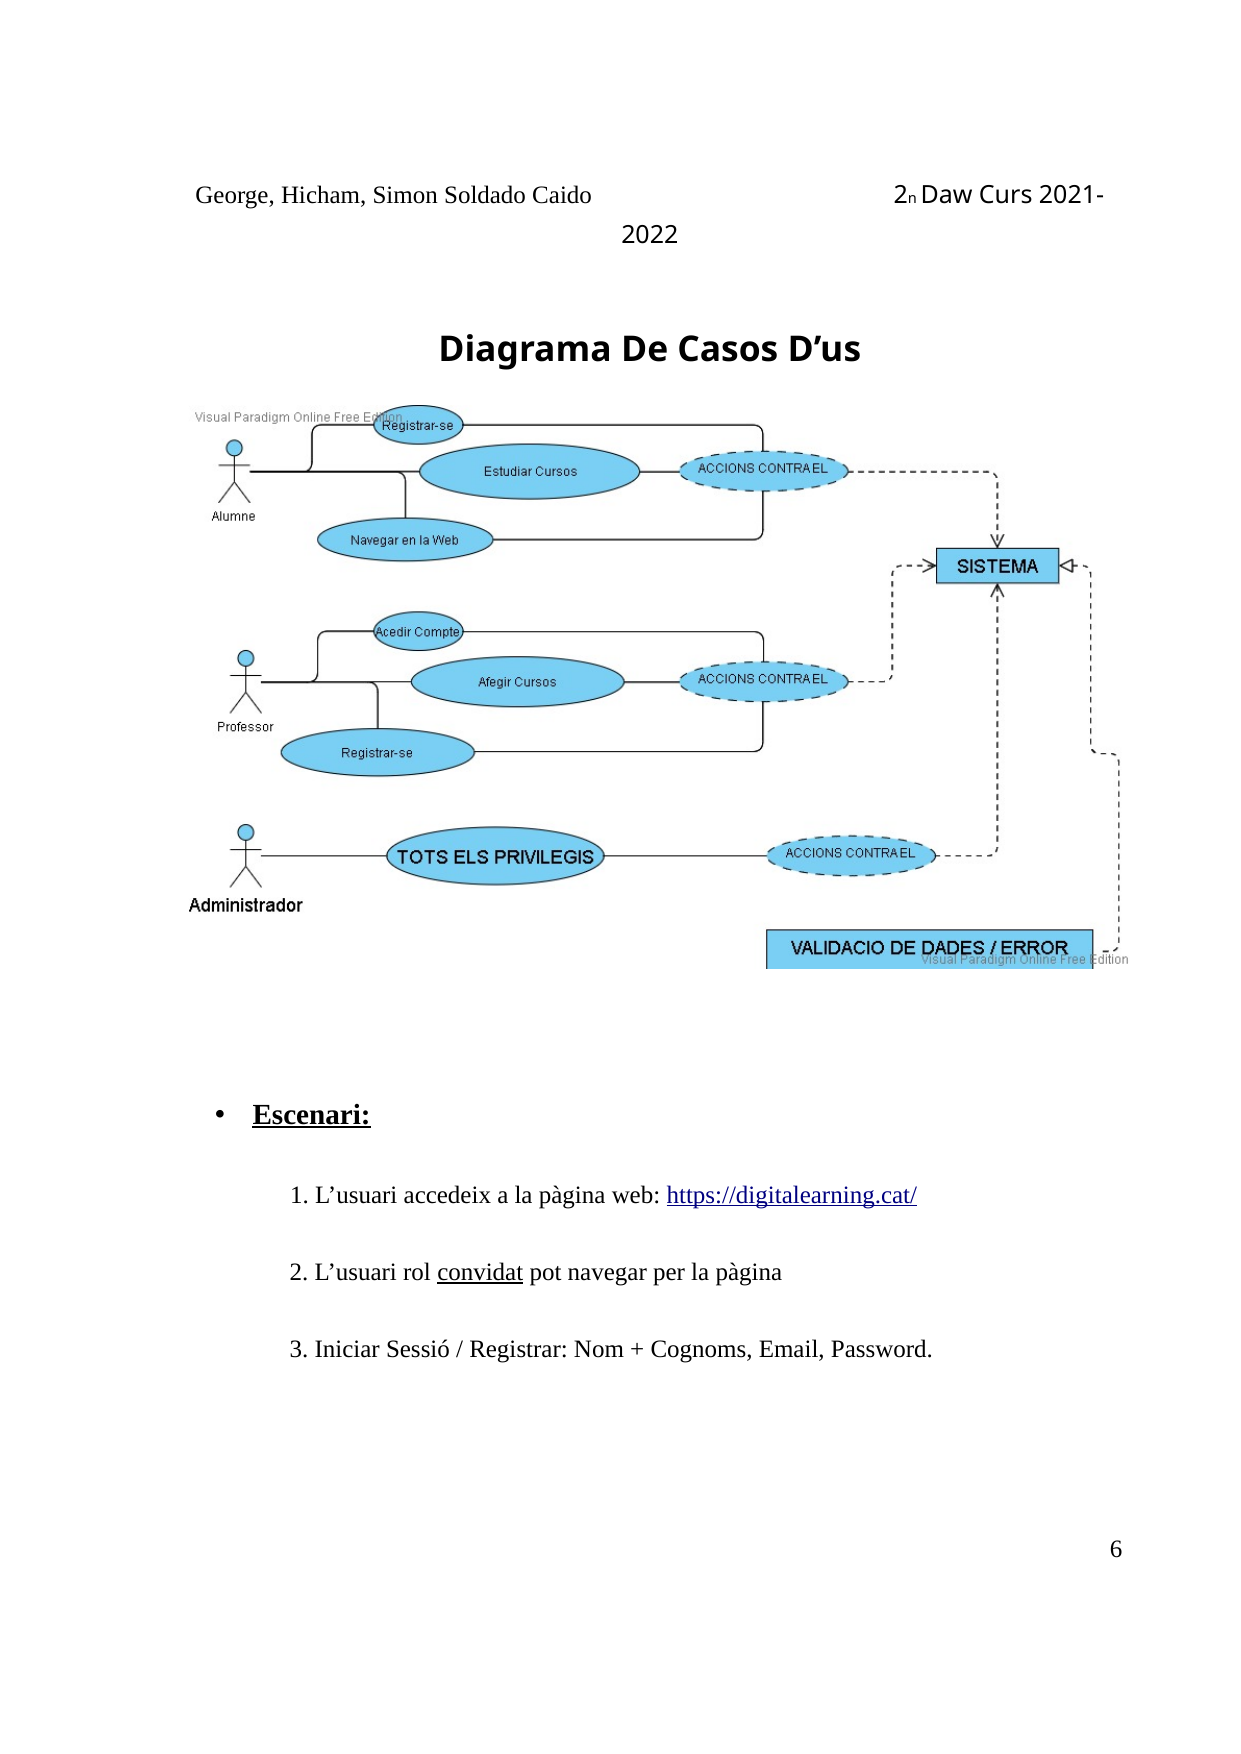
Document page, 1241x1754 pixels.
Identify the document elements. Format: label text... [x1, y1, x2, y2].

subtitle Escenari: [215, 1097, 1122, 1131]
picture [188, 405, 1134, 969]
subtitle Diagrama De Casos D’us [177, 324, 1122, 372]
subtitle 2. L’usuari rol convidat pot navegar per la pàgina [254, 1257, 1211, 1286]
subtitle 3. Iniciar Sessió / Registrar: Nom + Cognoms, Email, Password. [254, 1334, 1211, 1363]
subtitle 1. L’usuari accedeix a la pàgina web: https://digitalearning.cat/ [252, 1180, 1122, 1209]
